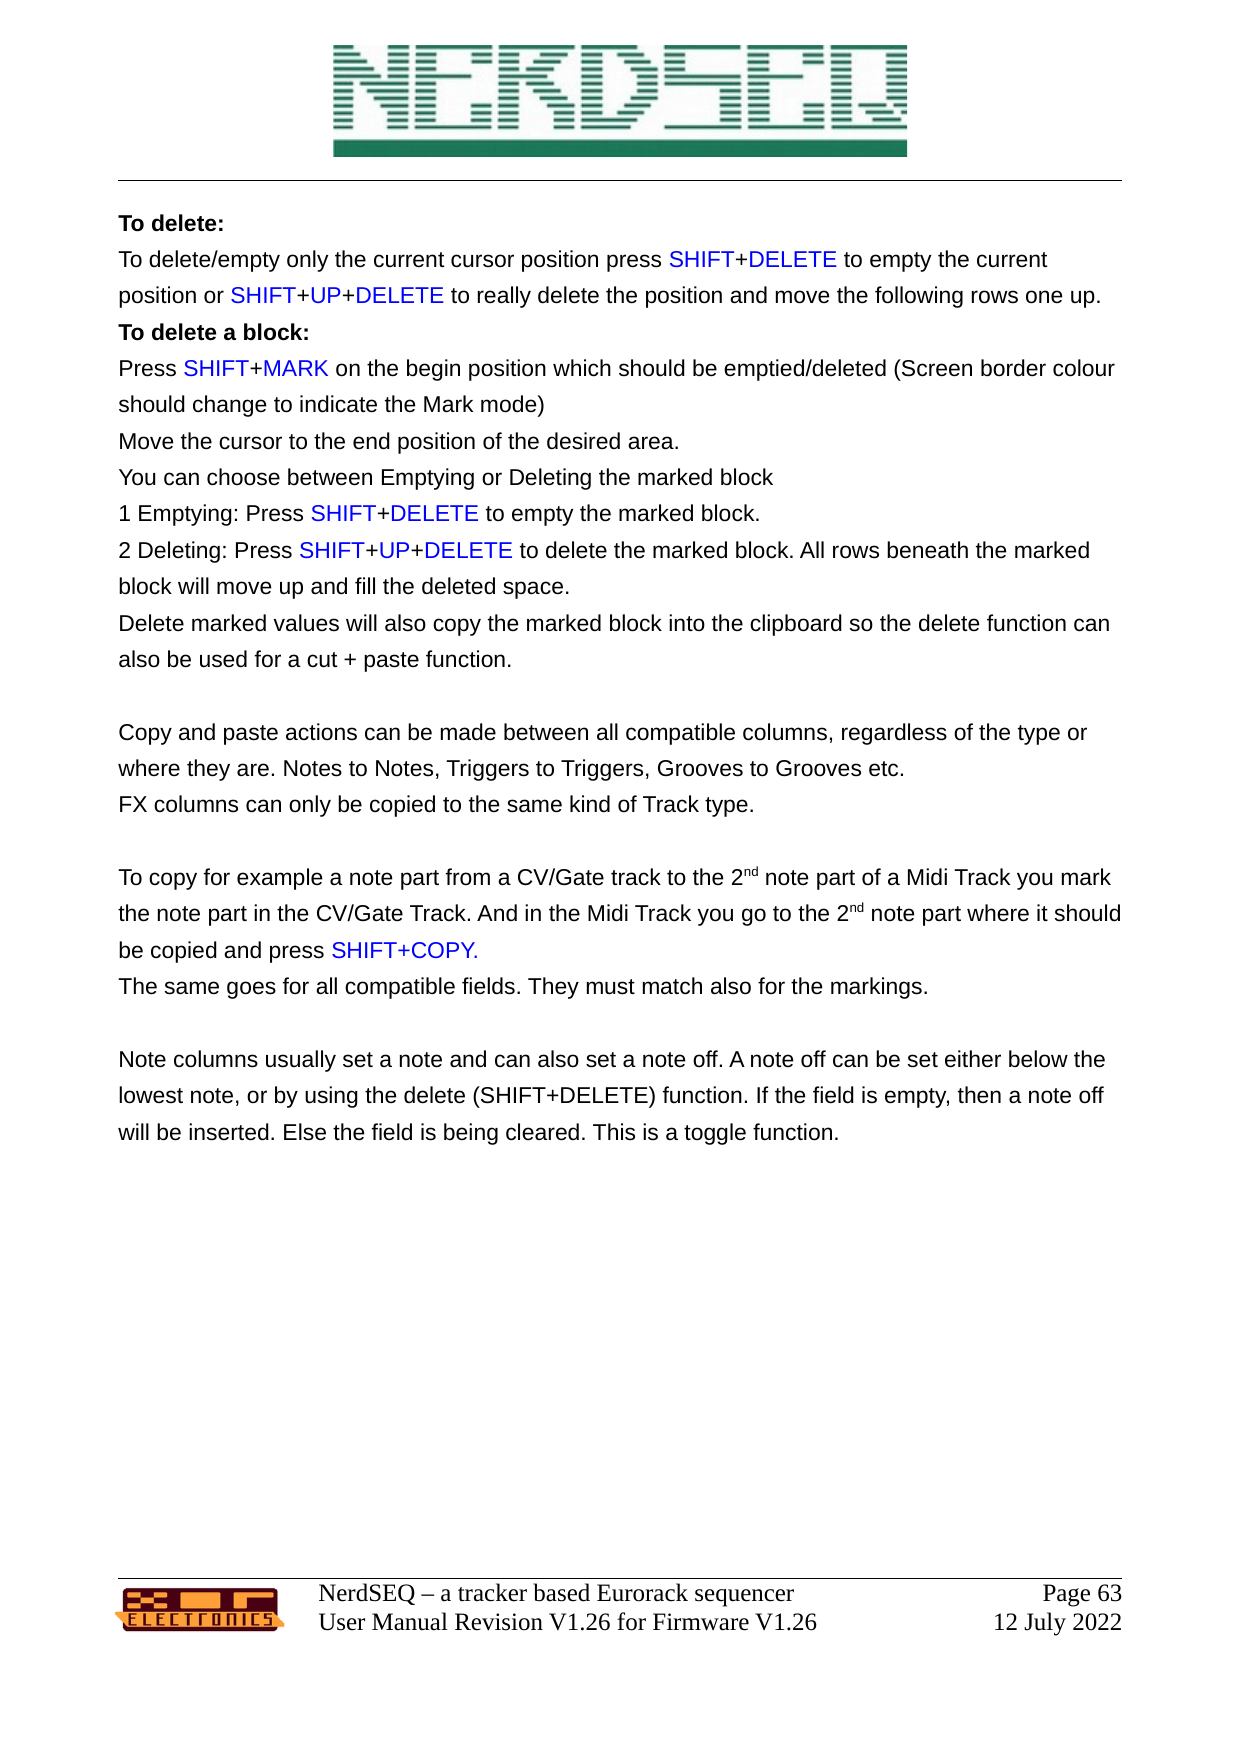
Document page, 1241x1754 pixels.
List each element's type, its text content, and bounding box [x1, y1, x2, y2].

text To copy for example a note part from a CV/Gate track to the 2nd note part of a Midi Track you mark the note part in the CV/Gate Track. And in the Midi Track you go to the 2nd note part where it should be copied and press SHIFT+COPY. [118, 864, 1122, 963]
text Move the cursor to the end position of the desired area. [118, 428, 1122, 454]
text Copy and paste actions can be made between all compatible columns, regardless of the type or where they are. Notes to Notes, Triggers to Triggers, Grooves to Grooves etc. [118, 718, 1122, 781]
text Delete marked values will also copy the marked block into the clipboard so the delete function can also be used for a cut + paste function. [118, 609, 1122, 672]
text 1 Emptying: Press SHIFT+DELETE to empty the marked block. [118, 500, 1122, 527]
text FX columns can only be copied to the same kind of Track type. [118, 791, 1122, 818]
text Press SHIFT+MARK on the begin position which should be emptied/deleted (Screen border colour should change to indicate the Mark mode) [118, 355, 1122, 418]
picture [115, 1584, 285, 1634]
text To delete: [118, 209, 1122, 236]
picture [333, 45, 908, 157]
text Note columns usually set a note and can also set a note off. A note off can be set either below the lowest note, or by using the delete (SHIFT+DELETE) function. If the field is empty, then a note off will be inserted. Else the field is being cleared. This is a toggle function. [118, 1046, 1122, 1145]
text You can choose between Emptying or Deleting the marked block [118, 464, 1122, 490]
text To delete a block: [118, 319, 1122, 345]
text To delete/empty only the current cursor position press SHIFT+DELETE to empty the current position or SHIFT+UP+DELETE to really delete the position and move the following rows one up. [118, 246, 1122, 309]
text 2 Deleting: Press SHIFT+UP+DELETE to delete the marked block. All rows beneath the marked block will move up and fill the deleted space. [118, 537, 1122, 599]
text The same goes for all compatible fields. They must match also for the markings. [118, 973, 1122, 999]
